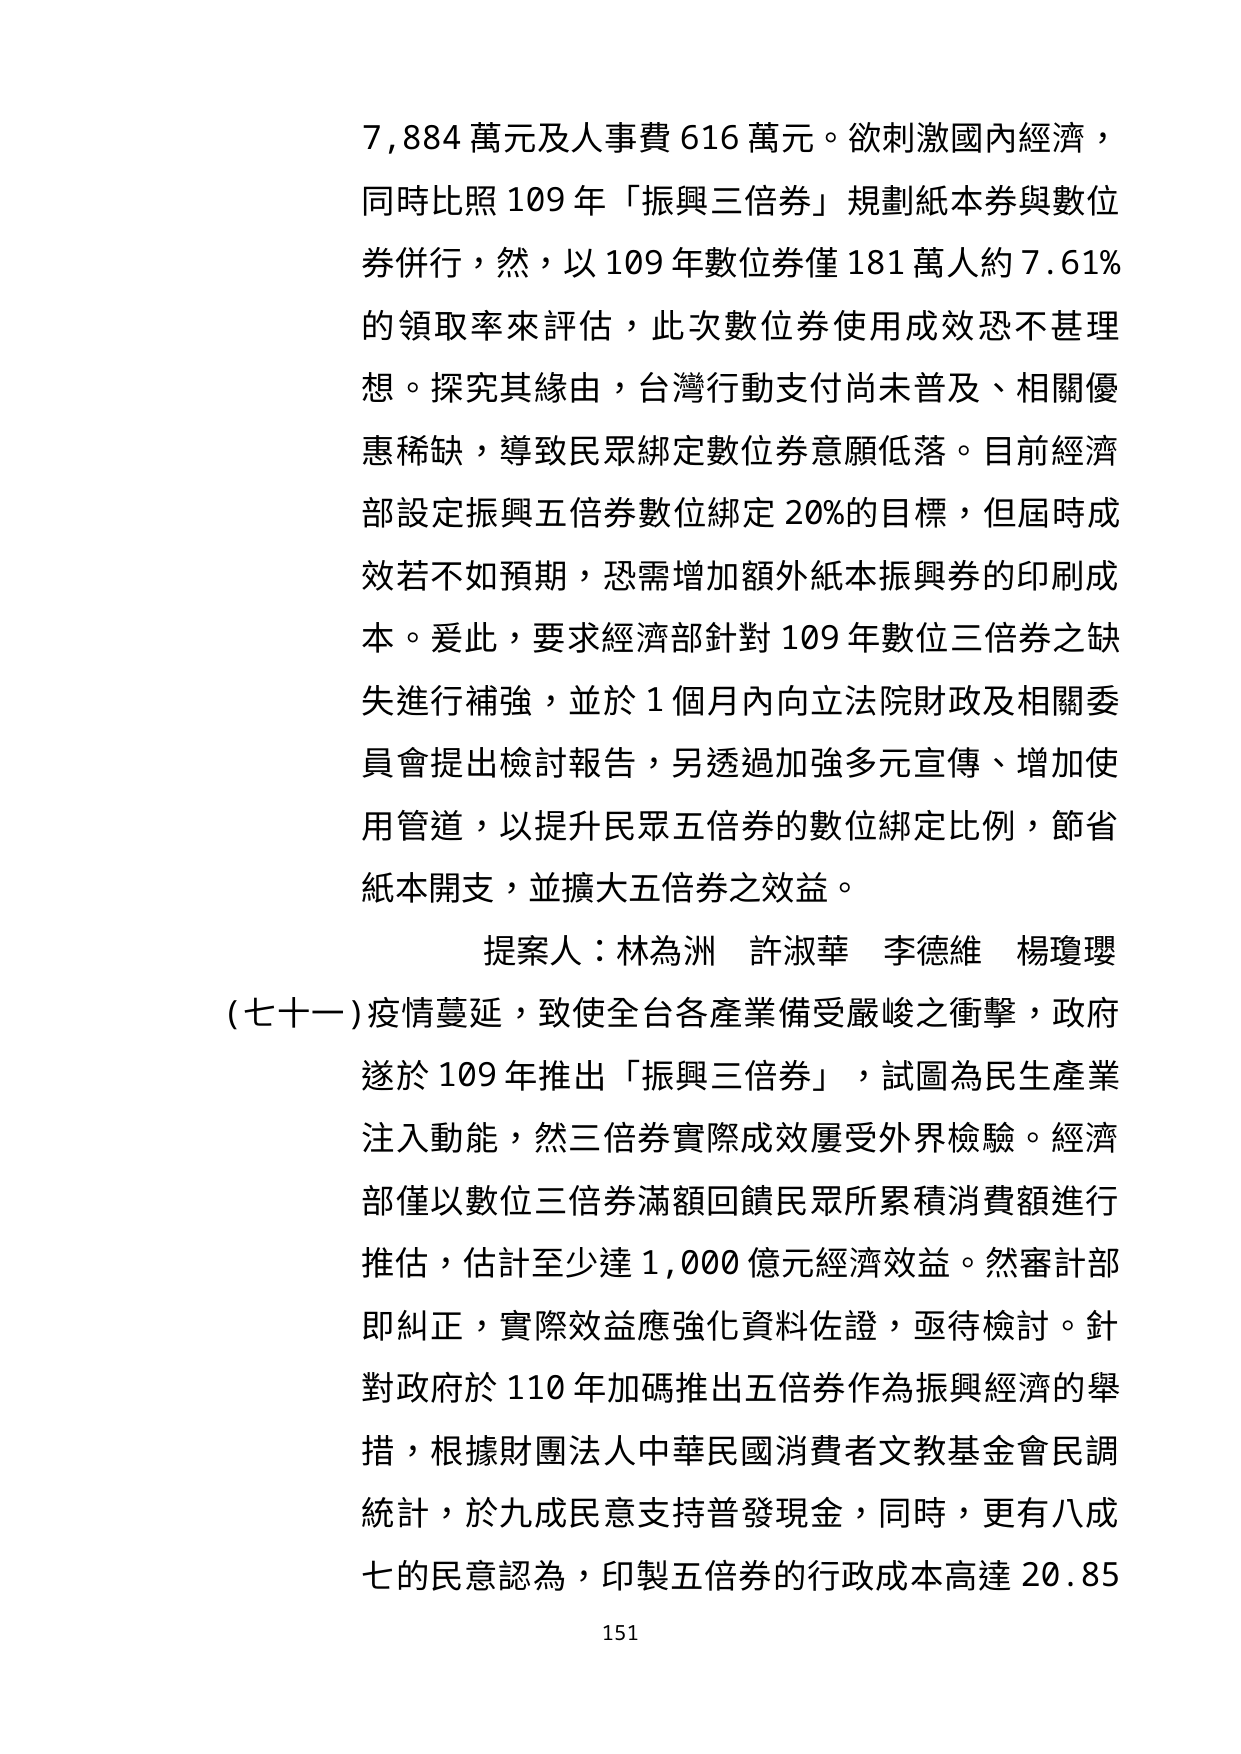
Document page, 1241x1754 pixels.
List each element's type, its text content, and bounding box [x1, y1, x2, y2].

text (七十一)疫情蔓延，致使全台各產業備受嚴峻之衝擊，政府遂於109年推出「振興三倍券」，試圖為民生產業注入動能，然三倍券實際成效屢受外界檢驗。經濟部僅以數位三倍券滿額回饋民眾所累積消費額進行推估，估計至少達1,000億元經濟效益。然審計部即糾正，實際效益應強化資料佐證，亟待檢討。針對政府於110年加碼推出五倍券作為振興經濟的舉措，根據財團法人中華民國消費者文教基金會民調統計，於九成民意支持普發現金，同時，更有八成七的民意認為，印製五倍券的行政成本高達20.85 [222, 969, 1120, 1594]
text 7,884萬元及人事費616萬元。欲刺激國內經濟，同時比照109年「振興三倍券」規劃紙本券與數位券併行，然，以109年數位券僅181萬人約7.61%的領取率來評估，此次數位券使用成效恐不甚理想。探究其緣由，台灣行動支付尚未普及、相關優惠稀缺，導致民眾綁定數位券意願低落。目前經濟部設定振興五倍券數位綁定20%的目標，但屆時成效若不如預期，恐需增加額外紙本振興券的印刷成本。爰此，要求經濟部針對109年數位三倍券之缺失進行補強，並於1個月內向立法院財政及相關委員會提出檢討報告，另透過加強多元宣傳、增加使用管道，以提升民眾五倍券的數位綁定比例，節省紙本開支，並擴大五倍券之效益。 [222, 94, 1120, 907]
text 提案人：林為洲 許淑華 李德維 楊瓊瓔 [483, 907, 1120, 969]
